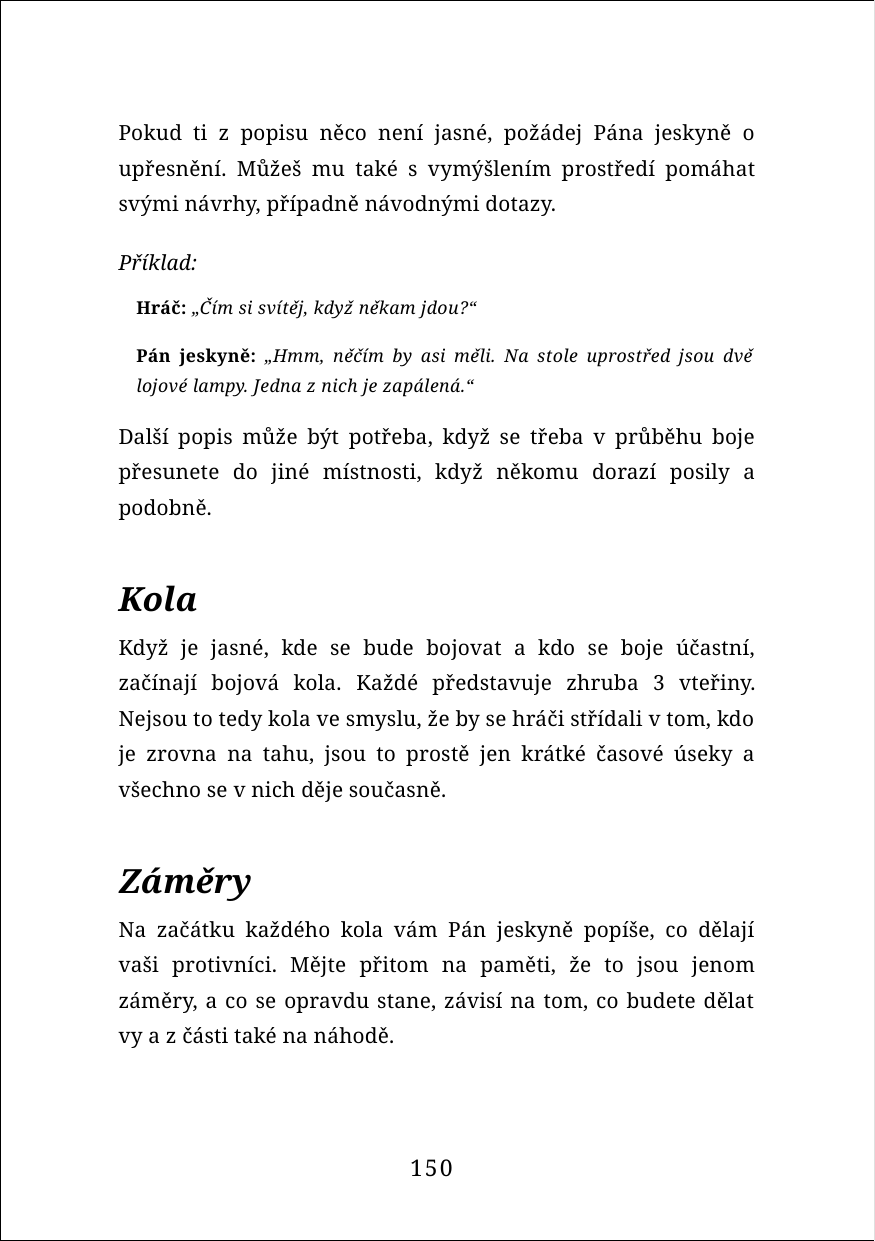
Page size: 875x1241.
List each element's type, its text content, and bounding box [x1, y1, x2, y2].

text Na začátku každého kola vám Pán jeskyně popíše, co dělají vaši protivníci. Mějte přitom na paměti, že to jsou jenom záměry, a co se opravdu stane, závisí na tom, co budete dělat vy a z části také na náhodě. [118, 915, 756, 1050]
text Hráč: „Čím si svítěj, když někam jdou?“ [136, 296, 756, 320]
text Další popis může být potřeba, když se třeba v průběhu boje přesunete do jiné místnosti, když někomu dorazí posily a podobně. [118, 422, 756, 521]
text Pokud ti z popisu něco není jasné, požádej Pána jeskyně o upřesnění. Můžeš mu také s vymýšlením prostředí pomáhat svými návrhy, případně návodnými dotazy. [118, 118, 756, 218]
subtitle Záměry [118, 858, 756, 903]
subtitle Kola [118, 576, 756, 621]
text Pán jeskyně: „Hmm, něčím by asi měli. Na stole uprostřed jsou dvě lojové lampy. Jedna z nich je zapálená.“ [136, 344, 756, 398]
text Když je jasné, kde se bude bojovat a kdo se boje účastní, začínají bojová kola. Každé představuje zhruba 3 vteřiny. Nejsou to tedy kola ve smyslu, že by se hráči střídali v tom, kdo je zrovna na tahu, jsou to prostě jen krátké časové úseky a všechno se v nich děje současně. [118, 633, 756, 803]
text Příklad: [118, 248, 756, 277]
